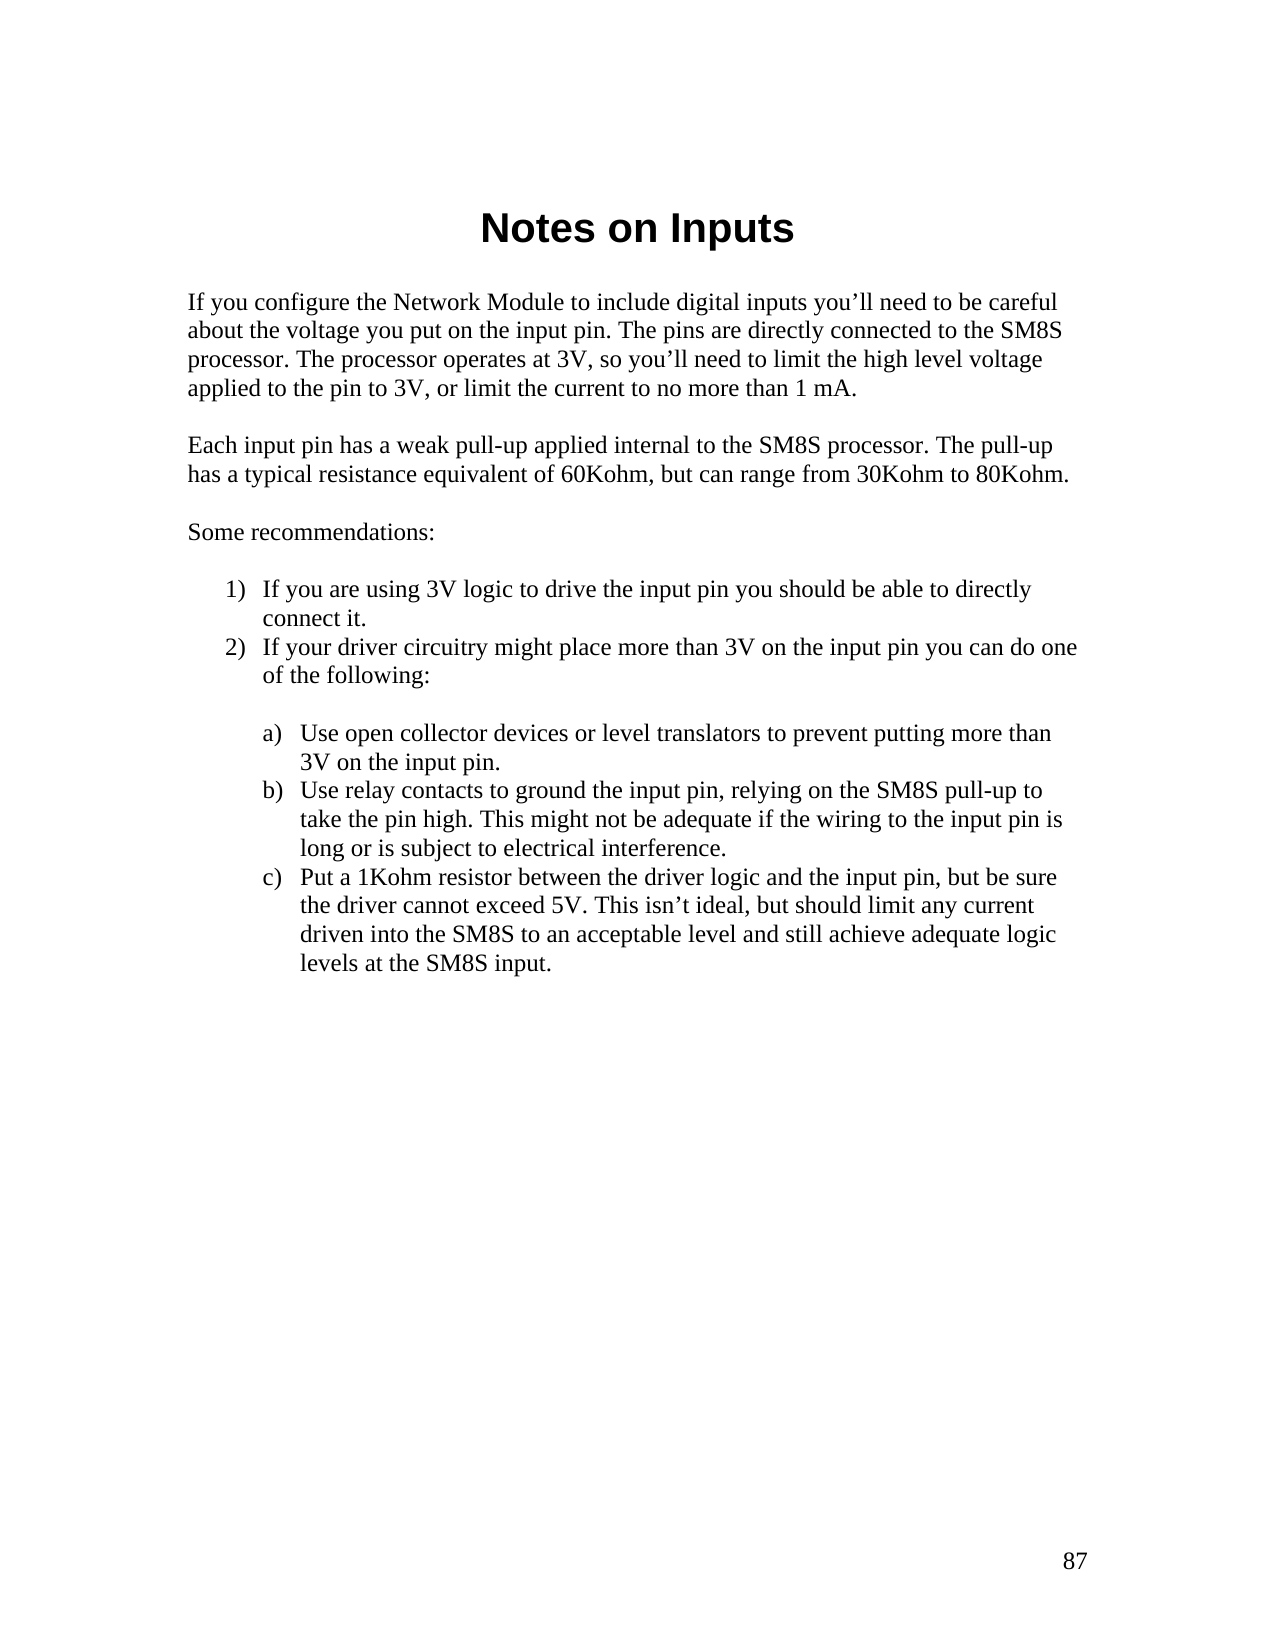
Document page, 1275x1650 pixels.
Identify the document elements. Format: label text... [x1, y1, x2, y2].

list Put a 1Kohm resistor between the driver logic and the input pin, but be sure the driver cannot exceed 5V. This isn’t ideal, but should limit any current driven into the SM8S to an acceptable level and still achieve adequate logic levels at the SM8S input. [262, 862, 1087, 977]
list If you are using 3V logic to drive the input pin you should be able to directly connect it. [225, 574, 1087, 632]
text Some recommendations: [187, 517, 1087, 545]
subtitle Notes on Inputs [187, 204, 1087, 252]
list Use open collector devices or level translators to prevent putting more than 3V on the input pin. [262, 718, 1087, 775]
text Each input pin has a weak pull-up applied internal to the SM8S processor. The pull-up has a typical resistance equivalent of 60Kohm, but can range from 30Kohm to 80Kohm. [187, 430, 1087, 488]
list If your driver circuitry might place more than 3V on the input pin you can do one of the following: [225, 632, 1087, 689]
text If you configure the Network Module to include digital inputs you’ll need to be careful about the voltage you put on the input pin. The pins are directly connected to the SM8S processor. The processor operates at 3V, so you’ll need to limit the high level voltage applied to the pin to 3V, or limit the current to no more than 1 mA. [187, 287, 1087, 402]
list Use relay contacts to ground the input pin, relying on the SM8S pull-up to take the pin high. This might not be adequate if the wiring to the input pin is long or is subject to electrical interference. [262, 775, 1087, 862]
